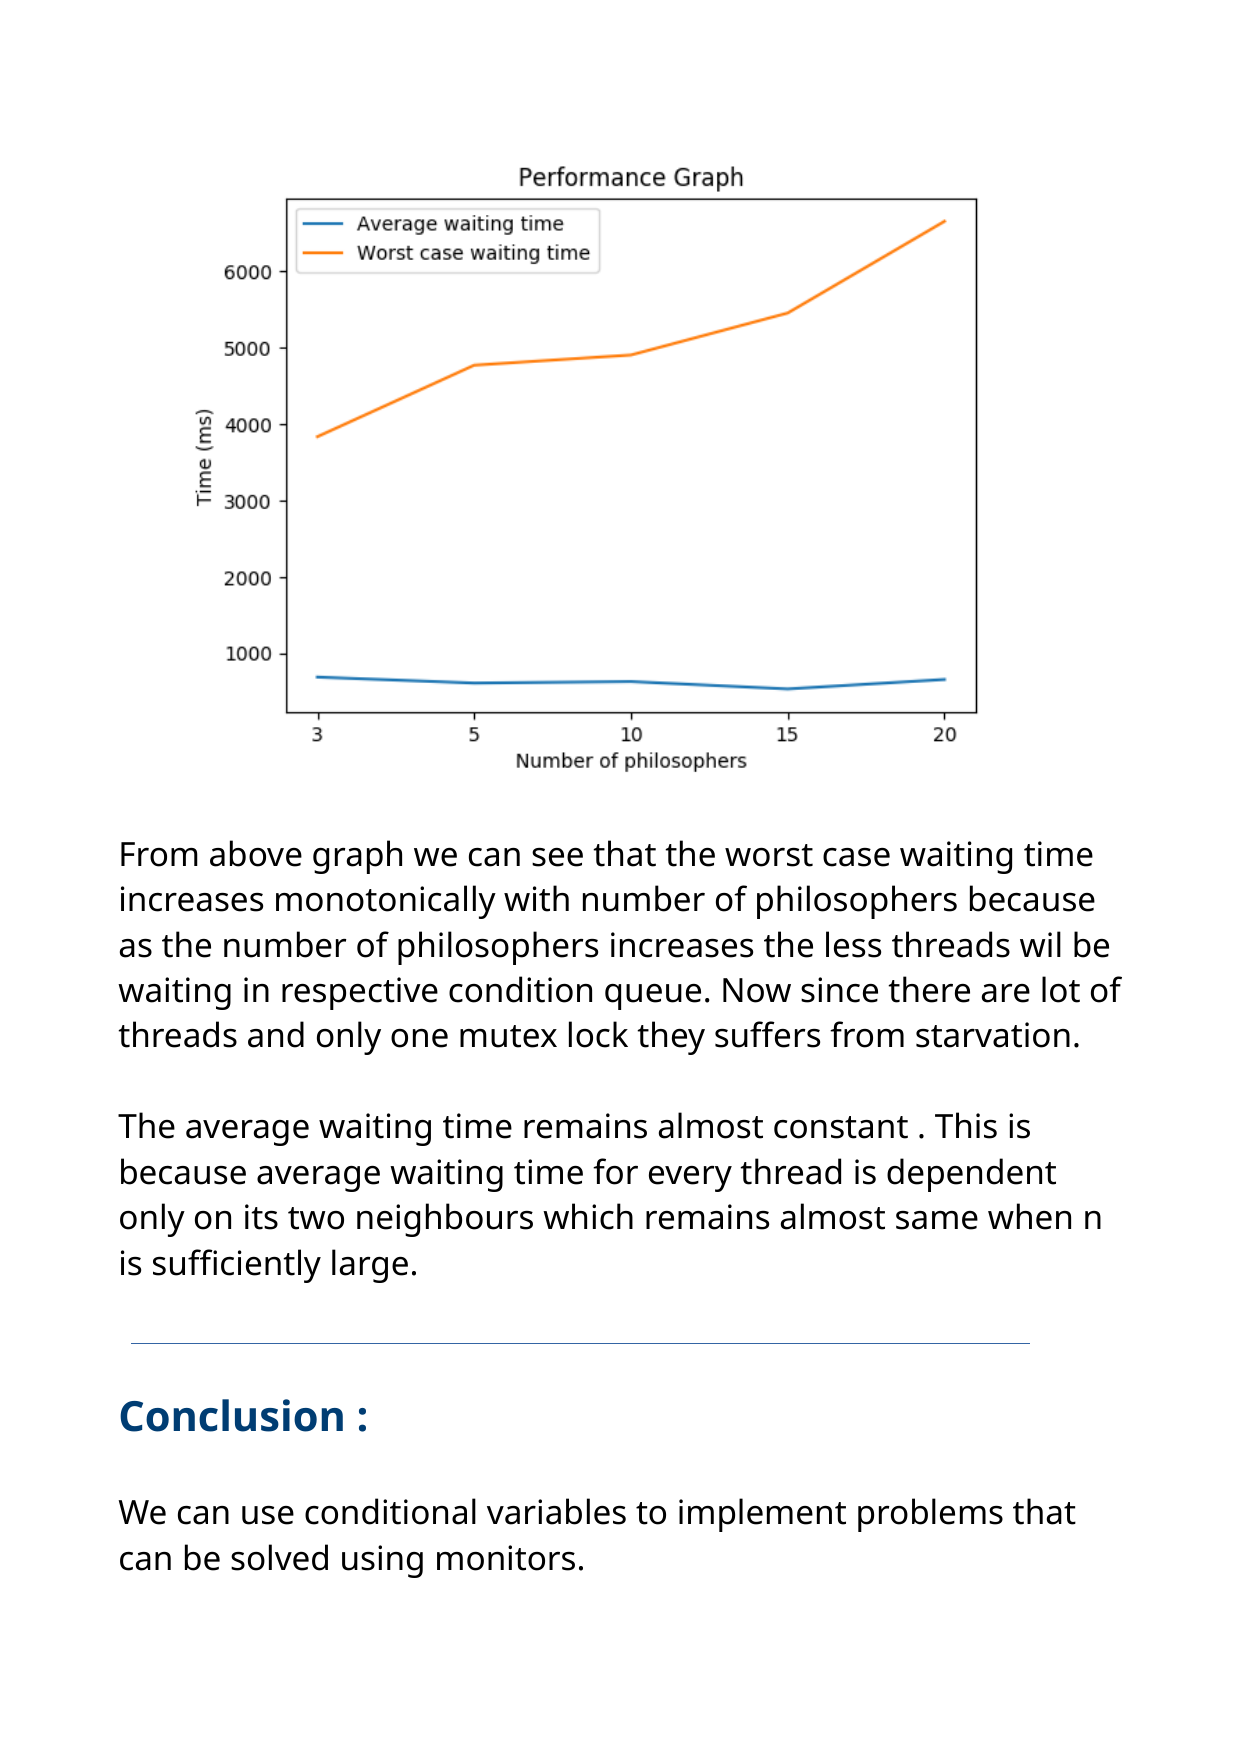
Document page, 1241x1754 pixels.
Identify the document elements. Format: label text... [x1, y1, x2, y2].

text We can use conditional variables to implement problems that can be solved using monitors. [118, 1489, 1122, 1580]
picture [175, 118, 1065, 786]
text From above graph we can see that the worst case waiting time increases monotonically with number of philosophers because as the number of philosophers increases the less threads wil be waiting in respective condition queue. Now since there are lot of threads and only one mutex lock they suffers from starvation. [118, 831, 1122, 1058]
text Conclusion : [118, 1387, 1122, 1444]
text The average waiting time remains almost constant . This is because average waiting time for every thread is dependent only on its two neighbours which remains almost same when n is sufficiently large. [118, 1103, 1122, 1285]
